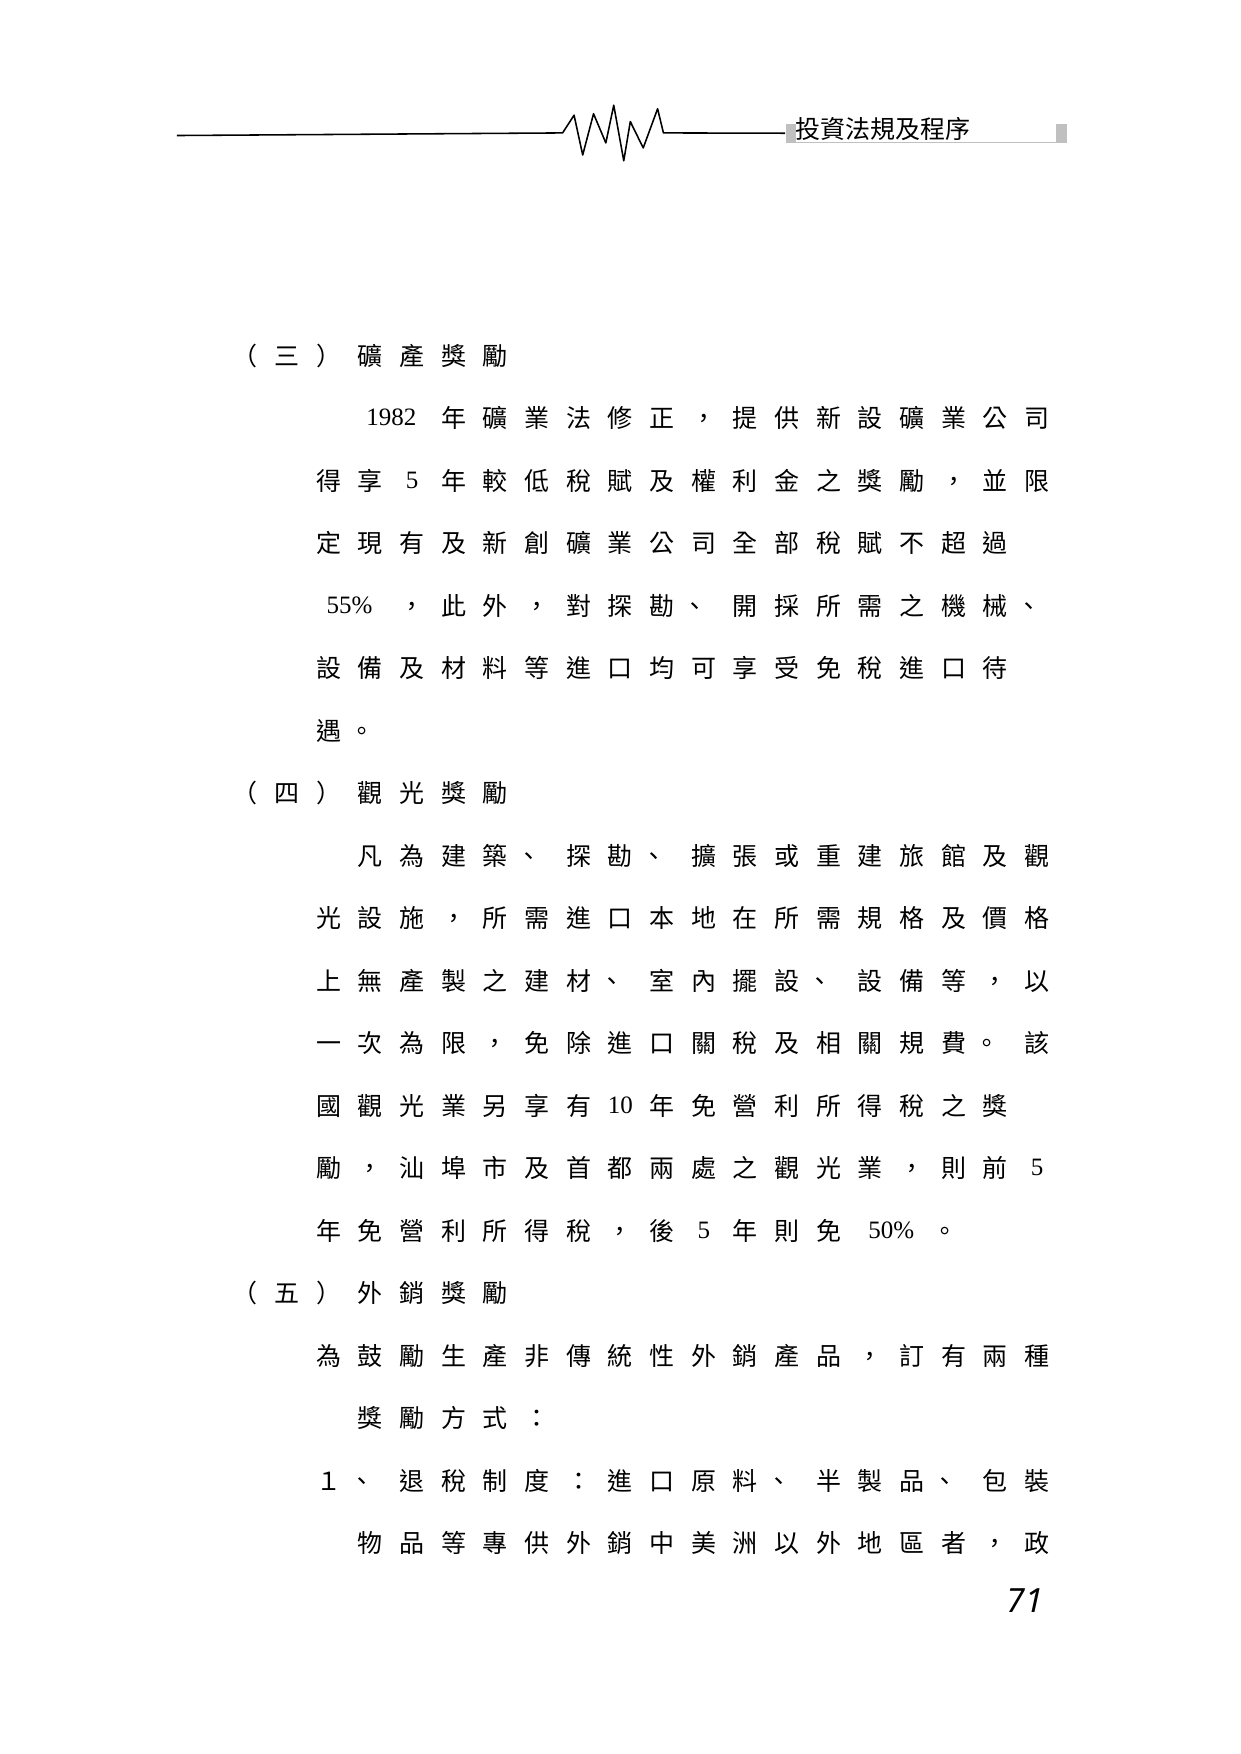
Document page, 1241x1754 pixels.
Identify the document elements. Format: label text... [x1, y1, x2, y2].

text 1982年礦業法修正，提供新設礦業公司得享5年較低稅賦及權利金之獎勵，並限定現有及新創礦業公司全部稅賦不超過55%，此外，對探勘、開採所需之機械、設備及材料等進口均可享受免稅進口待遇。 [281, 375, 1058, 750]
text （三）礦產獎勵 [207, 313, 1058, 375]
text （五）外銷獎勵 [207, 1250, 1058, 1313]
text 凡為建築、探勘、擴張或重建旅館及觀光設施，所需進口本地在所需規格及價格上無產製之建材、室內擺設、設備等，以一次為限，免除進口關稅及相關規費。該國觀光業另享有10年免營利所得稅之獎勵，汕埠市及首都兩處之觀光業，則前5年免營利所得稅，後5年則免50%。 [281, 813, 1058, 1250]
text 為鼓勵生產非傳統性外銷產品，訂有兩種獎勵方式： [281, 1313, 1058, 1438]
text １、退稅制度：進口原料、半製品、包裝物品等專供外銷中美洲以外地區者，政 [281, 1438, 1058, 1563]
text （四）觀光獎勵 [207, 750, 1058, 813]
